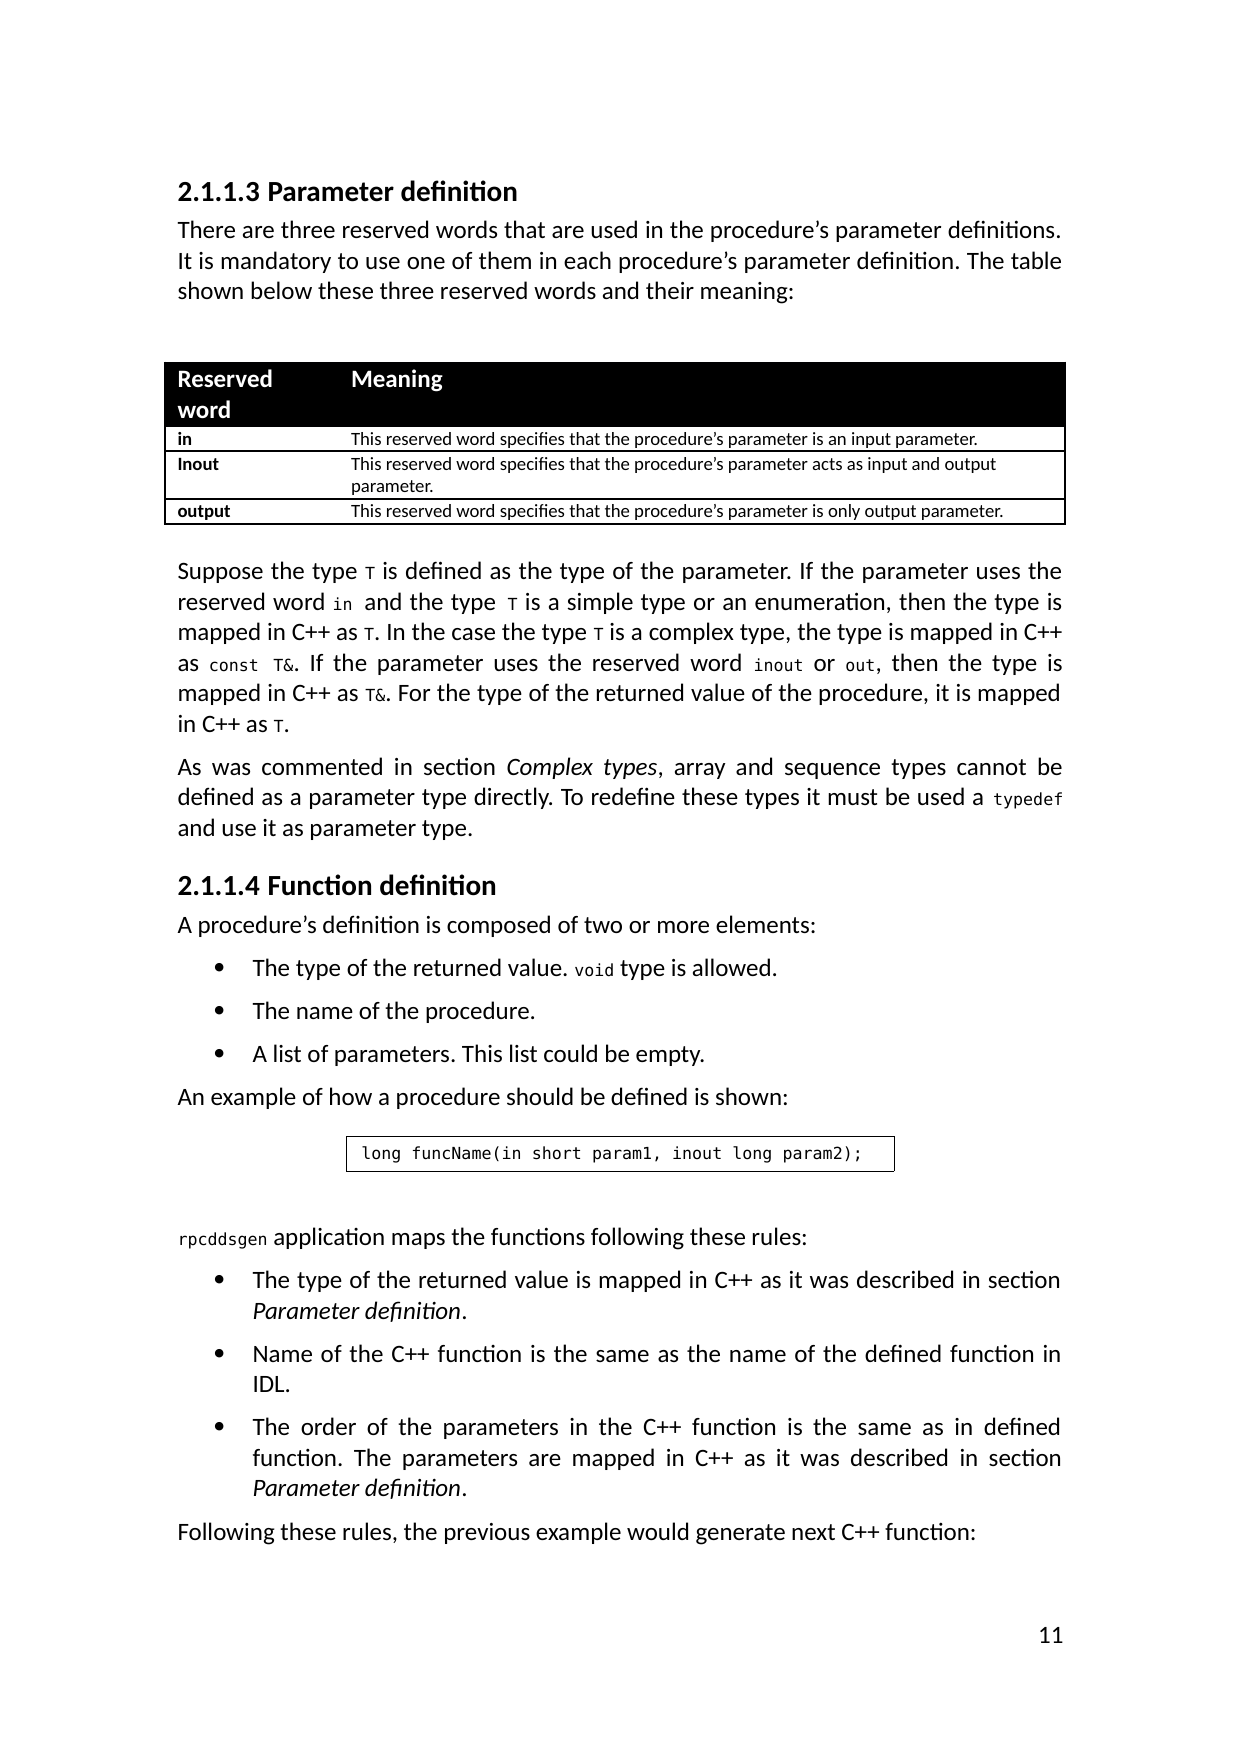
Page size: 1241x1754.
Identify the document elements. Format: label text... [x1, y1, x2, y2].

text Suppose the type T is defined as the type of the parameter. If the parameter uses the reserved word in and the type T is a simple type or an enumeration, then the type is mapped in C++ as T. In the case the type T is a complex type, the type is mapped in C++ as const T&. If the parameter uses the reserved word inout or out, then the type is mapped in C++ as T&. For the type of the returned value of the procedure, it is mapped in C++ as T. [177, 555, 1063, 738]
subtitle Function definition [177, 867, 1063, 903]
table_cell output [166, 500, 339, 523]
list The name of the procedure. [215, 995, 1063, 1026]
list Name of the C++ function is the same as the name of the defined function in IDL. [215, 1338, 1063, 1399]
text There are three reserved words that are used in the procedure’s parameter definitions. It is mandatory to use one of them in each procedure’s parameter definition. The table shown below these three reserved words and their meaning: [177, 214, 1063, 306]
text long funcName(in short param1, inout long param2); [361, 1144, 879, 1163]
table_cell This reserved word specifies that the procedure’s parameter is only output parameter. [339, 500, 1064, 523]
text rpcddsgen application maps the functions following these rules: [177, 1221, 1063, 1252]
subtitle Parameter definition [177, 173, 1063, 208]
text As was commented in section Complex types, array and sequence types cannot be defined as a parameter type directly. To redefine these types it must be used a typedef and use it as parameter type. [177, 751, 1063, 842]
table_cell Inout [166, 452, 339, 498]
list The type of the returned value is mapped in C++ as it was described in section Parameter definition. [215, 1264, 1063, 1326]
table_cell in [166, 427, 339, 450]
table_cell This reserved word specifies that the procedure’s parameter acts as input and output parameter. [339, 452, 1064, 498]
table_header Reserved word [166, 364, 339, 425]
list A list of parameters. This list could be empty. [215, 1038, 1063, 1069]
text Following these rules, the previous example would generate next C++ function: [177, 1516, 1063, 1546]
text A procedure’s definition is composed of two or more elements: [177, 909, 1063, 940]
list The type of the returned value. void type is allowed. [215, 952, 1063, 983]
table_header Meaning [339, 364, 1064, 425]
text An example of how a procedure should be defined is shown: [177, 1081, 1063, 1112]
table_cell This reserved word specifies that the procedure’s parameter is an input parameter. [339, 427, 1064, 450]
list The order of the parameters in the C++ function is the same as in defined function. The parameters are mapped in C++ as it was described in section Parameter definition. [215, 1412, 1063, 1503]
